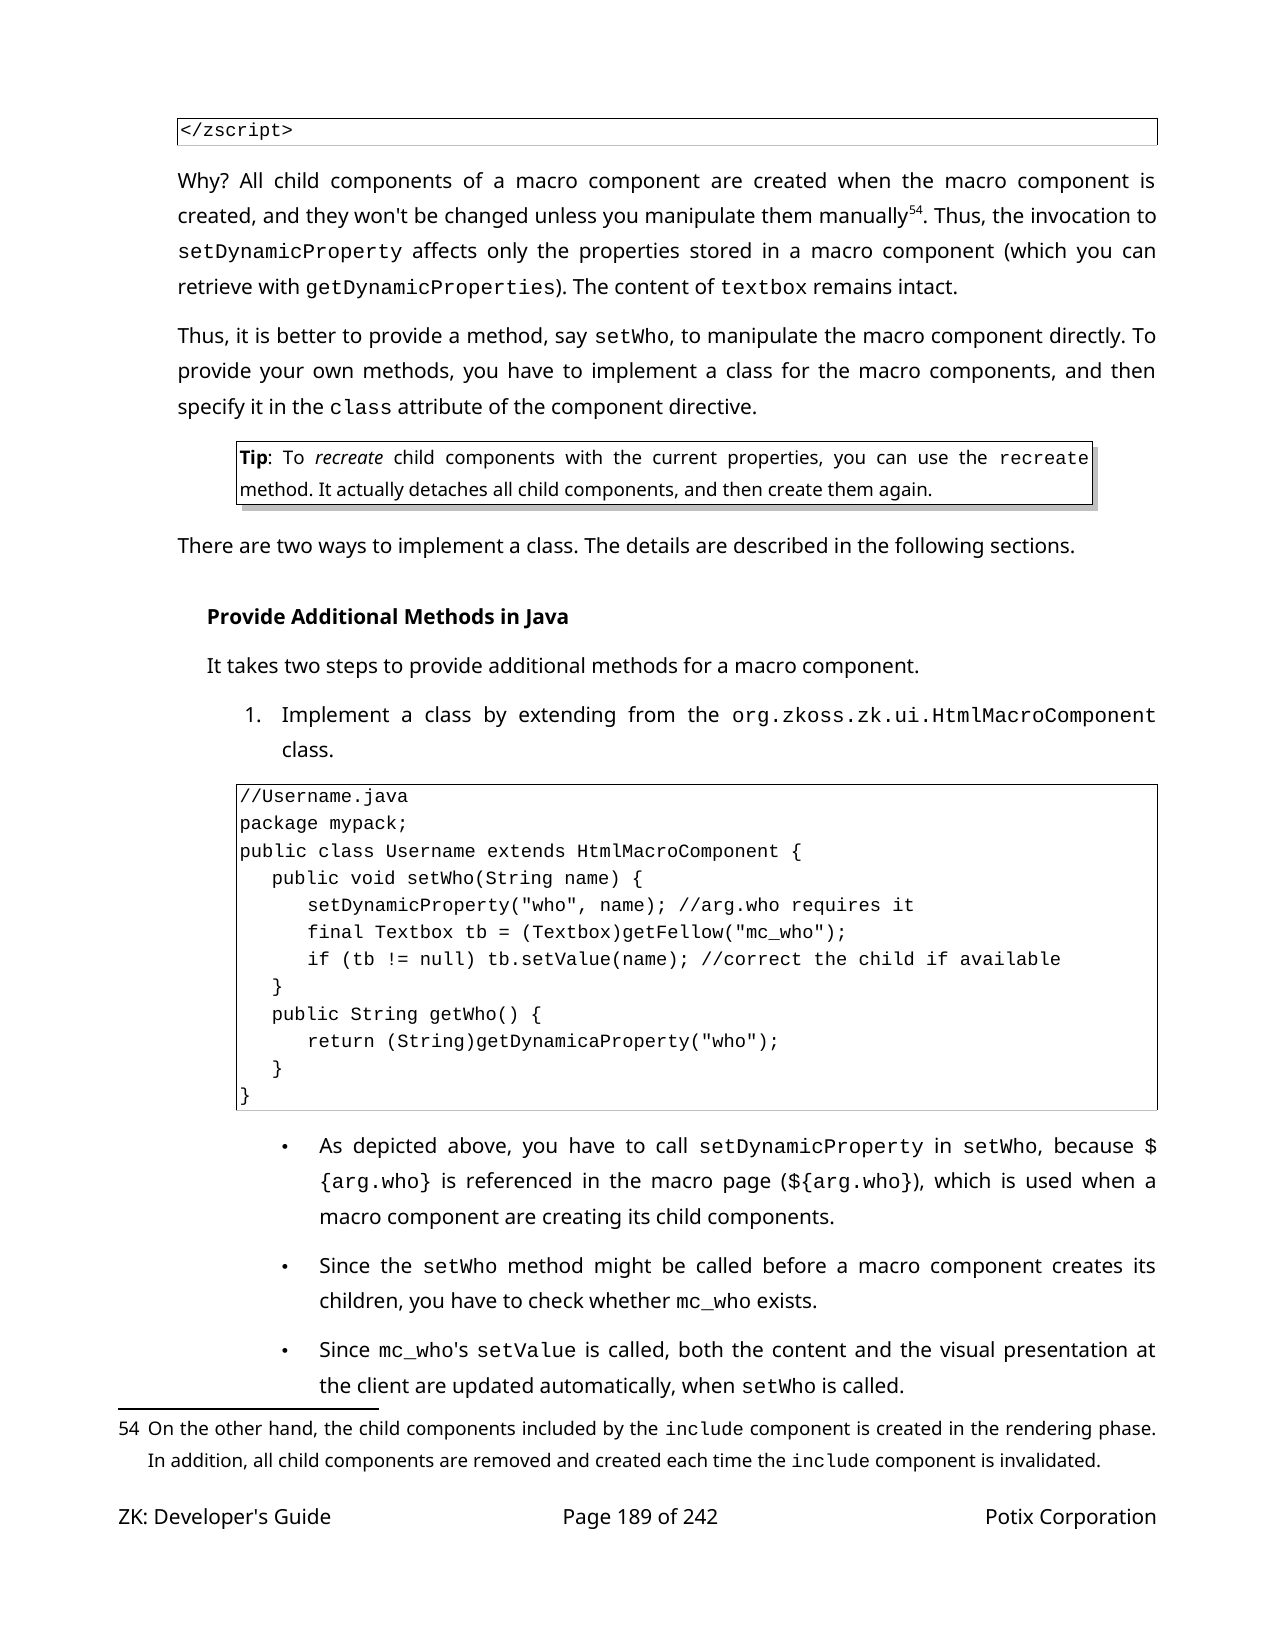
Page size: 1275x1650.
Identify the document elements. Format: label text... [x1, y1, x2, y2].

text Tip: To recreate child components with the current properties, you can use the recreate method. It actually detaches all child components, and then create them again. [237, 442, 1092, 504]
text public class Username extends HtmlMacroComponent { [237, 838, 1157, 863]
list Since mc_who's setValue is called, both the content and the visual presentation at the client are updated automatically, when setWho is called. [282, 1336, 1157, 1400]
text } [237, 974, 1157, 999]
text if (tb != null) tb.setValue(name); //correct the child if available [237, 947, 1157, 971]
text return (String)getDynamicaProperty("who"); [237, 1029, 1157, 1053]
text } [237, 1056, 1157, 1080]
text } [237, 1083, 1157, 1110]
text There are two ways to implement a class. The details are described in the following sections. [177, 531, 1157, 559]
text On the other hand, the child components included by the include component is created in the rendering phase. In addition, all child components are removed and created each time the include component is invalidated. [118, 1415, 1157, 1473]
text Thus, it is better to provide a method, say setWho, to manipulate the macro component directly. To provide your own methods, you have to implement a class for the macro components, and then specify it in the class attribute of the component directive. [177, 321, 1157, 420]
text //Username.java [237, 785, 1157, 808]
text Why? All child components of a macro component are created when the macro component is created, and they won't be changed unless you manipulate them manually. Thus, the invocation to setDynamicProperty affects only the properties stored in a macro component (which you can retrieve with getDynamicProperties). The content of textbox remains intact. [177, 166, 1157, 301]
text package mypack; [237, 811, 1157, 836]
text final Textbox tb = (Textbox)getFellow("mc_who"); [237, 920, 1157, 944]
subtitle Provide Additional Methods in Java [207, 602, 1157, 630]
text public void setWho(String name) { [237, 866, 1157, 890]
text public String getWho() { [237, 1002, 1157, 1026]
list As depicted above, you have to call setDynamicProperty in setWho, because ${arg.who} is referenced in the macro page (${arg.who}), which is used when a macro component are creating its child components. [282, 1131, 1157, 1230]
text It takes two steps to provide additional methods for a macro component. [207, 651, 1157, 679]
list Since the setWho method might be called before a macro component creates its children, you have to check whether mc_who exists. [282, 1251, 1157, 1315]
list Implement a class by extending from the org.zkoss.zk.ui.HtmlMacroComponent class. [244, 700, 1157, 763]
text setDynamicProperty("who", name); //arg.who requires it [237, 893, 1157, 917]
text </zscript> [178, 119, 1157, 145]
